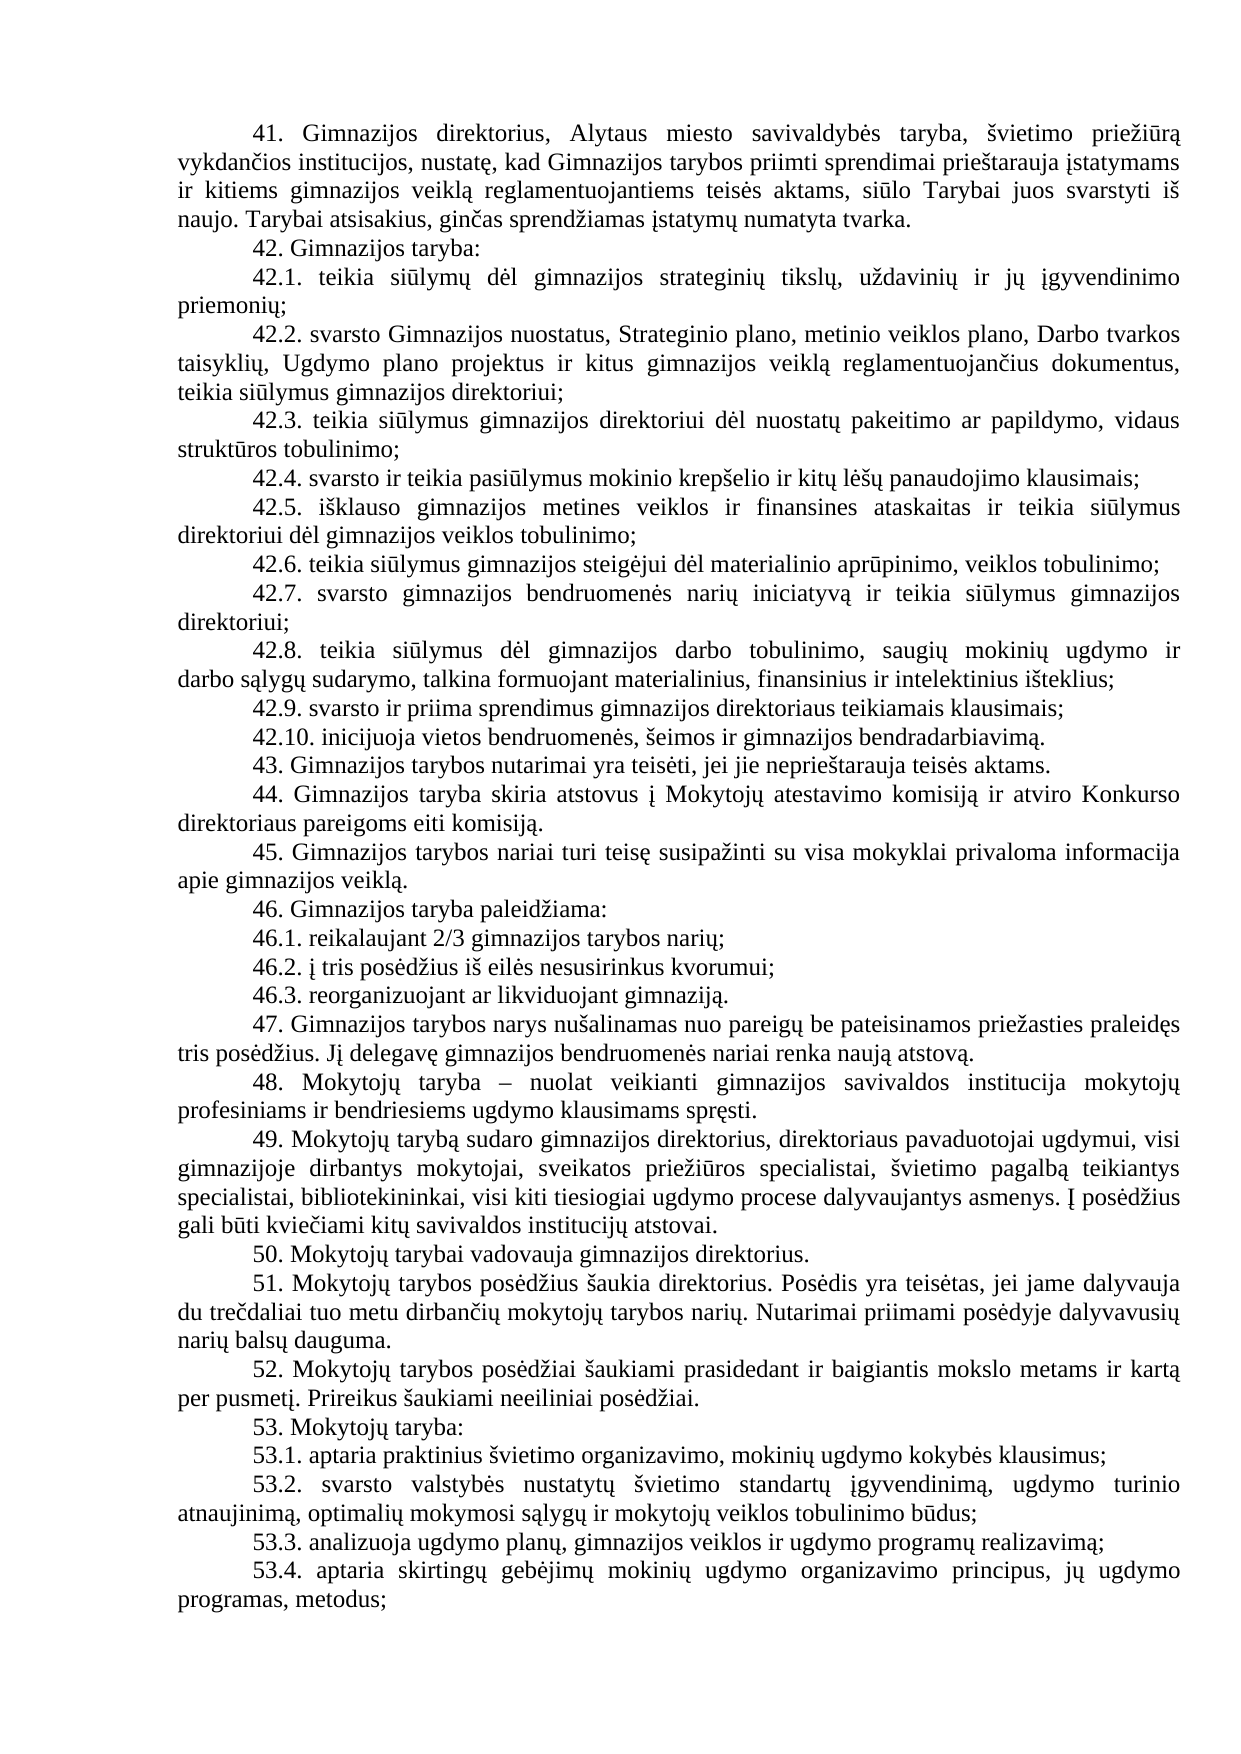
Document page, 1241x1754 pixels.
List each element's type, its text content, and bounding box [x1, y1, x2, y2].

text 41. Gimnazijos direktorius, Alytaus miesto savivaldybės taryba, švietimo priežiūrą vykdančios institucijos, nustatę, kad Gimnazijos tarybos priimti sprendimai prieštarauja įstatymams ir kitiems gimnazijos veiklą reglamentuojantiems teisės aktams, siūlo Tarybai juos svarstyti iš naujo. Tarybai atsisakius, ginčas sprendžiamas įstatymų numatyta tvarka. [177, 118, 1181, 233]
text 42.10. inicijuoja vietos bendruomenės, šeimos ir gimnazijos bendradarbiavimą. [177, 722, 1181, 751]
text 53. Mokytojų taryba: [177, 1412, 1181, 1441]
text 44. Gimnazijos taryba skiria atstovus į Mokytojų atestavimo komisiją ir atviro Konkurso direktoriaus pareigoms eiti komisiją. [177, 779, 1181, 837]
text 42.8. teikia siūlymus dėl gimnazijos darbo tobulinimo, saugių mokinių ugdymo ir darbo sąlygų sudarymo, talkina formuojant materialinius, finansinius ir intelektinius išteklius; [177, 636, 1181, 693]
text 42.7. svarsto gimnazijos bendruomenės narių iniciatyvą ir teikia siūlymus gimnazijos direktoriui; [177, 578, 1181, 636]
text 50. Mokytojų tarybai vadovauja gimnazijos direktorius. [177, 1239, 1181, 1268]
text 53.2. svarsto valstybės nustatytų švietimo standartų įgyvendinimą, ugdymo turinio atnaujinimą, optimalių mokymosi sąlygų ir mokytojų veiklos tobulinimo būdus; [177, 1469, 1181, 1527]
text 49. Mokytojų tarybą sudaro gimnazijos direktorius, direktoriaus pavaduotojai ugdymui, visi gimnazijoje dirbantys mokytojai, sveikatos priežiūros specialistai, švietimo pagalbą teikiantys specialistai, bibliotekininkai, visi kiti tiesiogiai ugdymo procese dalyvaujantys asmenys. Į posėdžius gali būti kviečiami kitų savivaldos institucijų atstovai. [177, 1124, 1181, 1239]
text 42.6. teikia siūlymus gimnazijos steigėjui dėl materialinio aprūpinimo, veiklos tobulinimo; [177, 549, 1181, 578]
text 43. Gimnazijos tarybos nutarimai yra teisėti, jei jie neprieštarauja teisės aktams. [177, 751, 1181, 779]
text 46.3. reorganizuojant ar likviduojant gimnaziją. [177, 981, 1181, 1009]
text 42.5. išklauso gimnazijos metines veiklos ir finansines ataskaitas ir teikia siūlymus direktoriui dėl gimnazijos veiklos tobulinimo; [177, 492, 1181, 549]
text 42. Gimnazijos taryba: [177, 233, 1181, 262]
text 46.2. į tris posėdžius iš eilės nesusirinkus kvorumui; [177, 952, 1181, 981]
text 42.3. teikia siūlymus gimnazijos direktoriui dėl nuostatų pakeitimo ar papildymo, vidaus struktūros tobulinimo; [177, 406, 1181, 463]
text 51. Mokytojų tarybos posėdžius šaukia direktorius. Posėdis yra teisėtas, jei jame dalyvauja du trečdaliai tuo metu dirbančių mokytojų tarybos narių. Nutarimai priimami posėdyje dalyvavusių narių balsų dauguma. [177, 1268, 1181, 1354]
text 42.2. svarsto Gimnazijos nuostatus, Strateginio plano, metinio veiklos plano, Darbo tvarkos taisyklių, Ugdymo plano projektus ir kitus gimnazijos veiklą reglamentuojančius dokumentus, teikia siūlymus gimnazijos direktoriui; [177, 319, 1181, 406]
text 42.4. svarsto ir teikia pasiūlymus mokinio krepšelio ir kitų lėšų panaudojimo klausimais; [177, 463, 1181, 492]
text 46.1. reikalaujant 2/3 gimnazijos tarybos narių; [177, 923, 1181, 952]
text 42.1. teikia siūlymų dėl gimnazijos strateginių tikslų, uždavinių ir jų įgyvendinimo priemonių; [177, 262, 1181, 319]
text 53.1. aptaria praktinius švietimo organizavimo, mokinių ugdymo kokybės klausimus; [177, 1441, 1181, 1469]
text 47. Gimnazijos tarybos narys nušalinamas nuo pareigų be pateisinamos priežasties praleidęs tris posėdžius. Jį delegavę gimnazijos bendruomenės nariai renka naują atstovą. [177, 1009, 1181, 1067]
text 53.4. aptaria skirtingų gebėjimų mokinių ugdymo organizavimo principus, jų ugdymo programas, metodus; [177, 1556, 1181, 1613]
text 45. Gimnazijos tarybos nariai turi teisę susipažinti su visa mokyklai privaloma informacija apie gimnazijos veiklą. [177, 837, 1181, 894]
text 46. Gimnazijos taryba paleidžiama: [177, 894, 1181, 923]
text 53.3. analizuoja ugdymo planų, gimnazijos veiklos ir ugdymo programų realizavimą; [177, 1527, 1181, 1556]
text 52. Mokytojų tarybos posėdžiai šaukiami prasidedant ir baigiantis mokslo metams ir kartą per pusmetį. Prireikus šaukiami neeiliniai posėdžiai. [177, 1354, 1181, 1412]
text 48. Mokytojų taryba – nuolat veikianti gimnazijos savivaldos institucija mokytojų profesiniams ir bendriesiems ugdymo klausimams spręsti. [177, 1067, 1181, 1124]
text 42.9. svarsto ir priima sprendimus gimnazijos direktoriaus teikiamais klausimais; [177, 693, 1181, 722]
